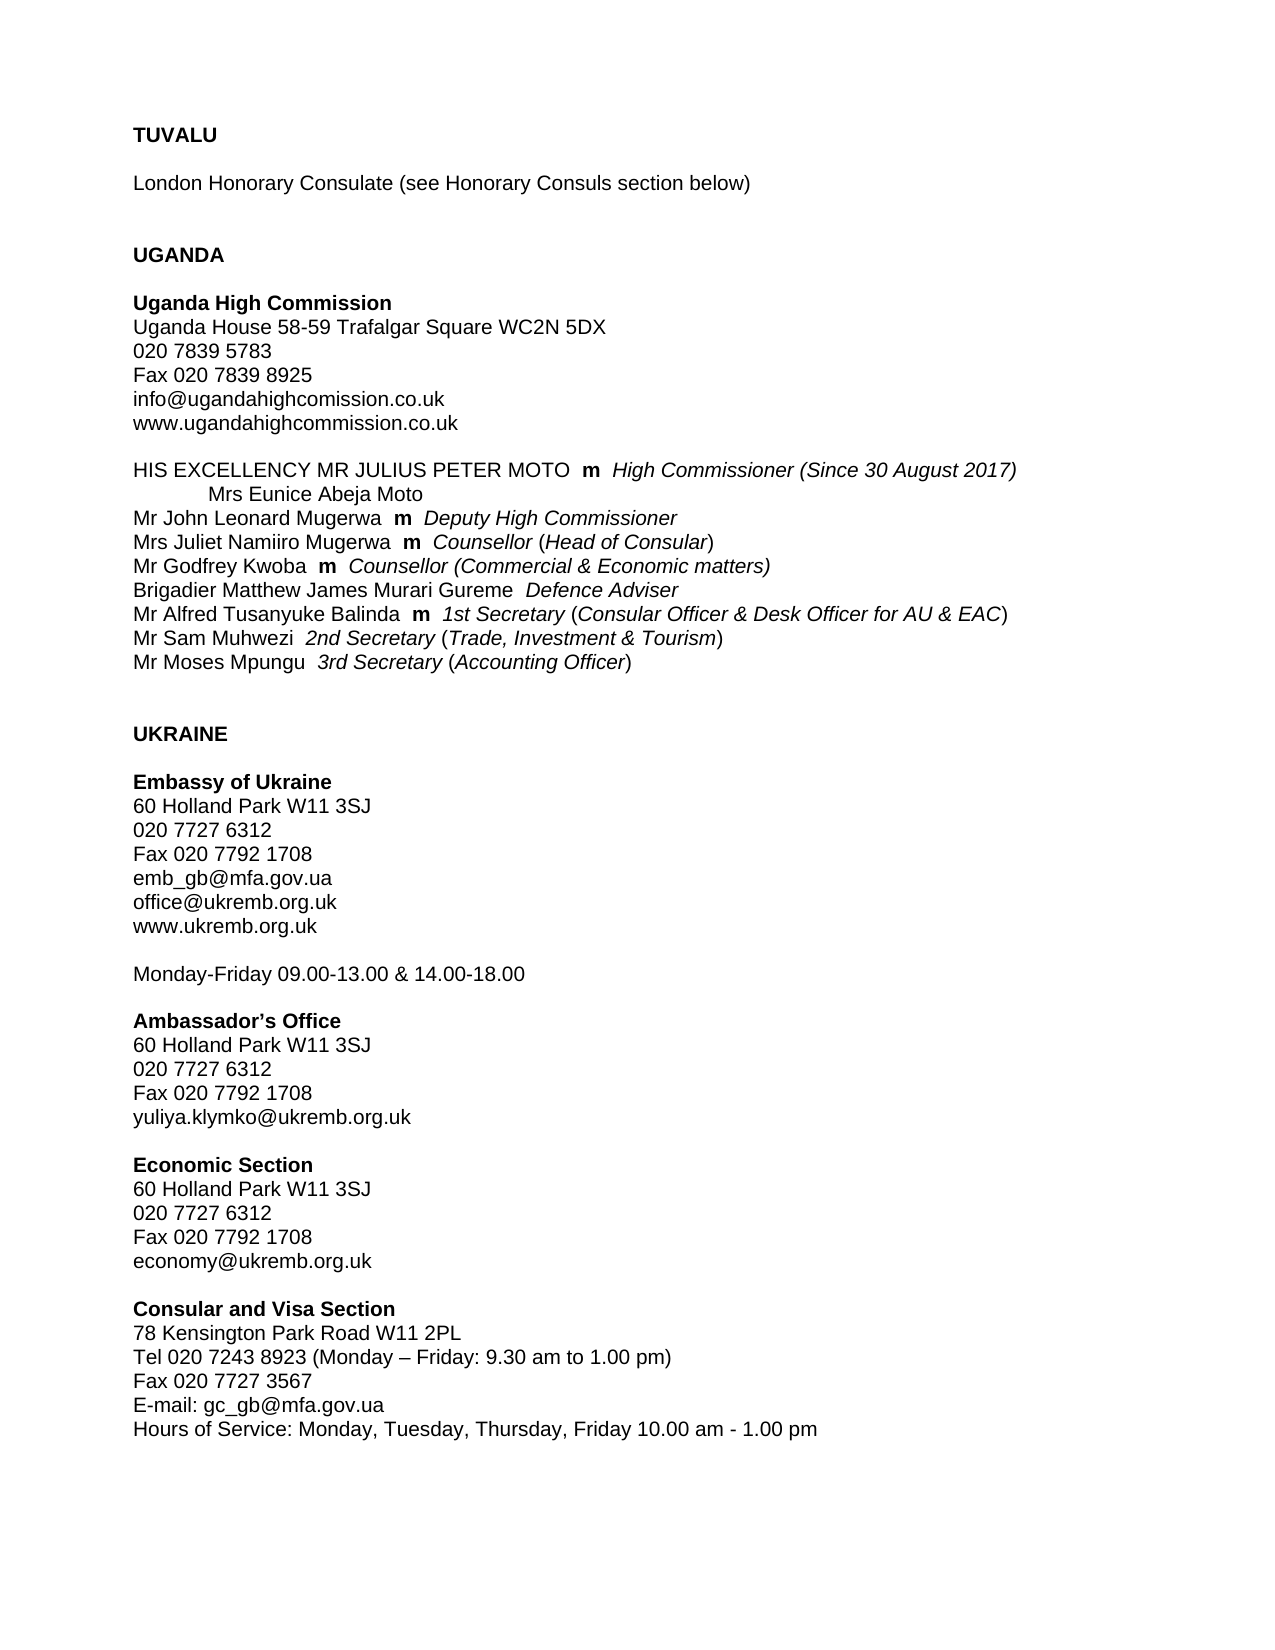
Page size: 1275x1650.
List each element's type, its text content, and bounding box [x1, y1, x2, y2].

text 020 7727 6312 [133, 818, 1181, 842]
text 78 Kensington Park Road W11 2PL [133, 1321, 1181, 1345]
text Brigadier Matthew James Murari Gureme Defence Adviser [133, 578, 1181, 602]
text economy@ukremb.org.uk [133, 1249, 1181, 1273]
text Fax 020 7839 8925 [133, 362, 1181, 386]
text Consular and Visa Section [133, 1297, 1181, 1321]
text Mr Alfred Tusanyuke Balinda m 1st Secretary (Consular Officer & Desk Officer for AU & EAC) [133, 602, 1181, 626]
text www.ukremb.org.uk [133, 913, 1181, 937]
text office@ukremb.org.uk [133, 889, 1181, 913]
text 60 Holland Park W11 3SJ [133, 1177, 1181, 1201]
text info@ugandahighcomission.co.uk [133, 386, 1181, 410]
text emb_gb@mfa.gov.ua [133, 866, 1181, 889]
text London Honorary Consulate (see Honorary Consuls section below) [133, 171, 1181, 195]
text UKRAINE [133, 722, 1181, 746]
text yuliya.klymko@ukremb.org.uk [133, 1105, 1181, 1129]
text Mr Godfrey Kwoba m Counsellor (Commercial & Economic matters) [133, 554, 1181, 578]
text Fax 020 7727 3567 [133, 1369, 1181, 1393]
text Embassy of Ukraine [133, 770, 1181, 794]
text 020 7839 5783 [133, 338, 1181, 362]
text Fax 020 7792 1708 [133, 842, 1181, 866]
text Uganda House 58-59 Trafalgar Square WC2N 5DX [133, 314, 1181, 338]
text 020 7727 6312 [133, 1057, 1181, 1081]
text 60 Holland Park W11 3SJ [133, 1033, 1181, 1057]
text TUVALU [133, 123, 1181, 147]
text 020 7727 6312 [133, 1201, 1181, 1225]
text www.ugandahighcommission.co.uk [133, 410, 1181, 434]
text Ambassador’s Office [133, 1009, 1181, 1033]
text Mr John Leonard Mugerwa m Deputy High Commissioner [133, 506, 1181, 530]
text Fax 020 7792 1708 [133, 1081, 1181, 1105]
subtitle Uganda High Commission [133, 291, 1181, 314]
text Fax 020 7792 1708 [133, 1225, 1181, 1249]
text E-mail: gc_gb@mfa.gov.ua [133, 1393, 1181, 1417]
text HIS EXCELLENCY MR JULIUS PETER MOTO m High Commissioner (Since 30 August 2017) [133, 458, 1181, 482]
text Mrs Eunice Abeja Moto [133, 482, 1181, 506]
text Tel 020 7243 8923 (Monday – Friday: 9.30 am to 1.00 pm) [133, 1345, 1181, 1369]
text Monday-Friday 09.00-13.00 & 14.00-18.00 [133, 961, 1181, 985]
text Hours of Service: Monday, Tuesday, Thursday, Friday 10.00 am - 1.00 pm [133, 1417, 1181, 1441]
text Mr Sam Muhwezi 2nd Secretary (Trade, Investment & Tourism) [133, 626, 1181, 650]
text Economic Section [133, 1153, 1181, 1177]
subtitle UGANDA [133, 243, 1181, 267]
text Mrs Juliet Namiiro Mugerwa m Counsellor (Head of Consular) [133, 530, 1181, 554]
text 60 Holland Park W11 3SJ [133, 794, 1181, 818]
text Mr Moses Mpungu 3rd Secretary (Accounting Officer) [133, 650, 1181, 674]
